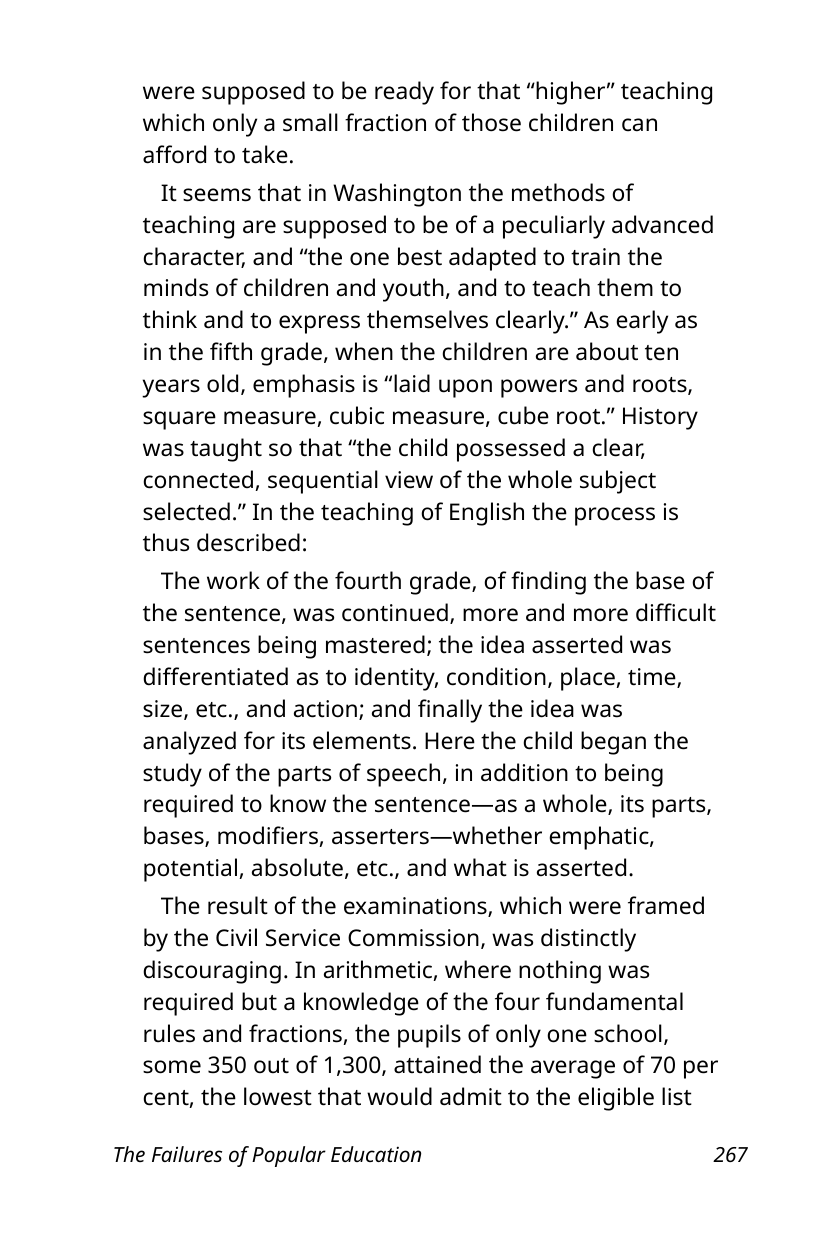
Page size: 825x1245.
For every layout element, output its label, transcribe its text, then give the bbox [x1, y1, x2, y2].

text were supposed to be ready for that “higher” teaching which only a small fraction of those children can afford to take. [142, 75, 720, 170]
text The work of the fourth grade, of finding the base of the sentence, was continued, more and more difficult sentences being mastered; the idea asserted was differentiated as to identity, condition, place, time, size, etc., and action; and finally the idea was analyzed for its elements. Here the child began the study of the parts of speech, in addition to being required to know the sentence—as a whole, its parts, bases, modifiers, asserters—whether emphatic, potential, absolute, etc., and what is asserted. [142, 565, 720, 883]
text It seems that in Washington the methods of teaching are supposed to be of a peculiarly advanced character, and “the one best adapted to train the minds of children and youth, and to teach them to think and to express themselves clearly.” As early as in the fifth grade, when the children are about ten years old, emphasis is “laid upon powers and roots, square measure, cubic measure, cube root.” History was taught so that “the child possessed a clear, connected, sequential view of the whole subject selected.” In the teaching of English the process is thus described: [142, 177, 720, 558]
text The result of the examinations, which were framed by the Civil Service Commission, was distinctly discouraging. In arithmetic, where nothing was required but a knowledge of the four fundamental rules and fractions, the pupils of only one school, some 350 out of 1,300, attained the average of 70 per cent, the lowest that would admit to the eligible list [142, 890, 720, 1112]
